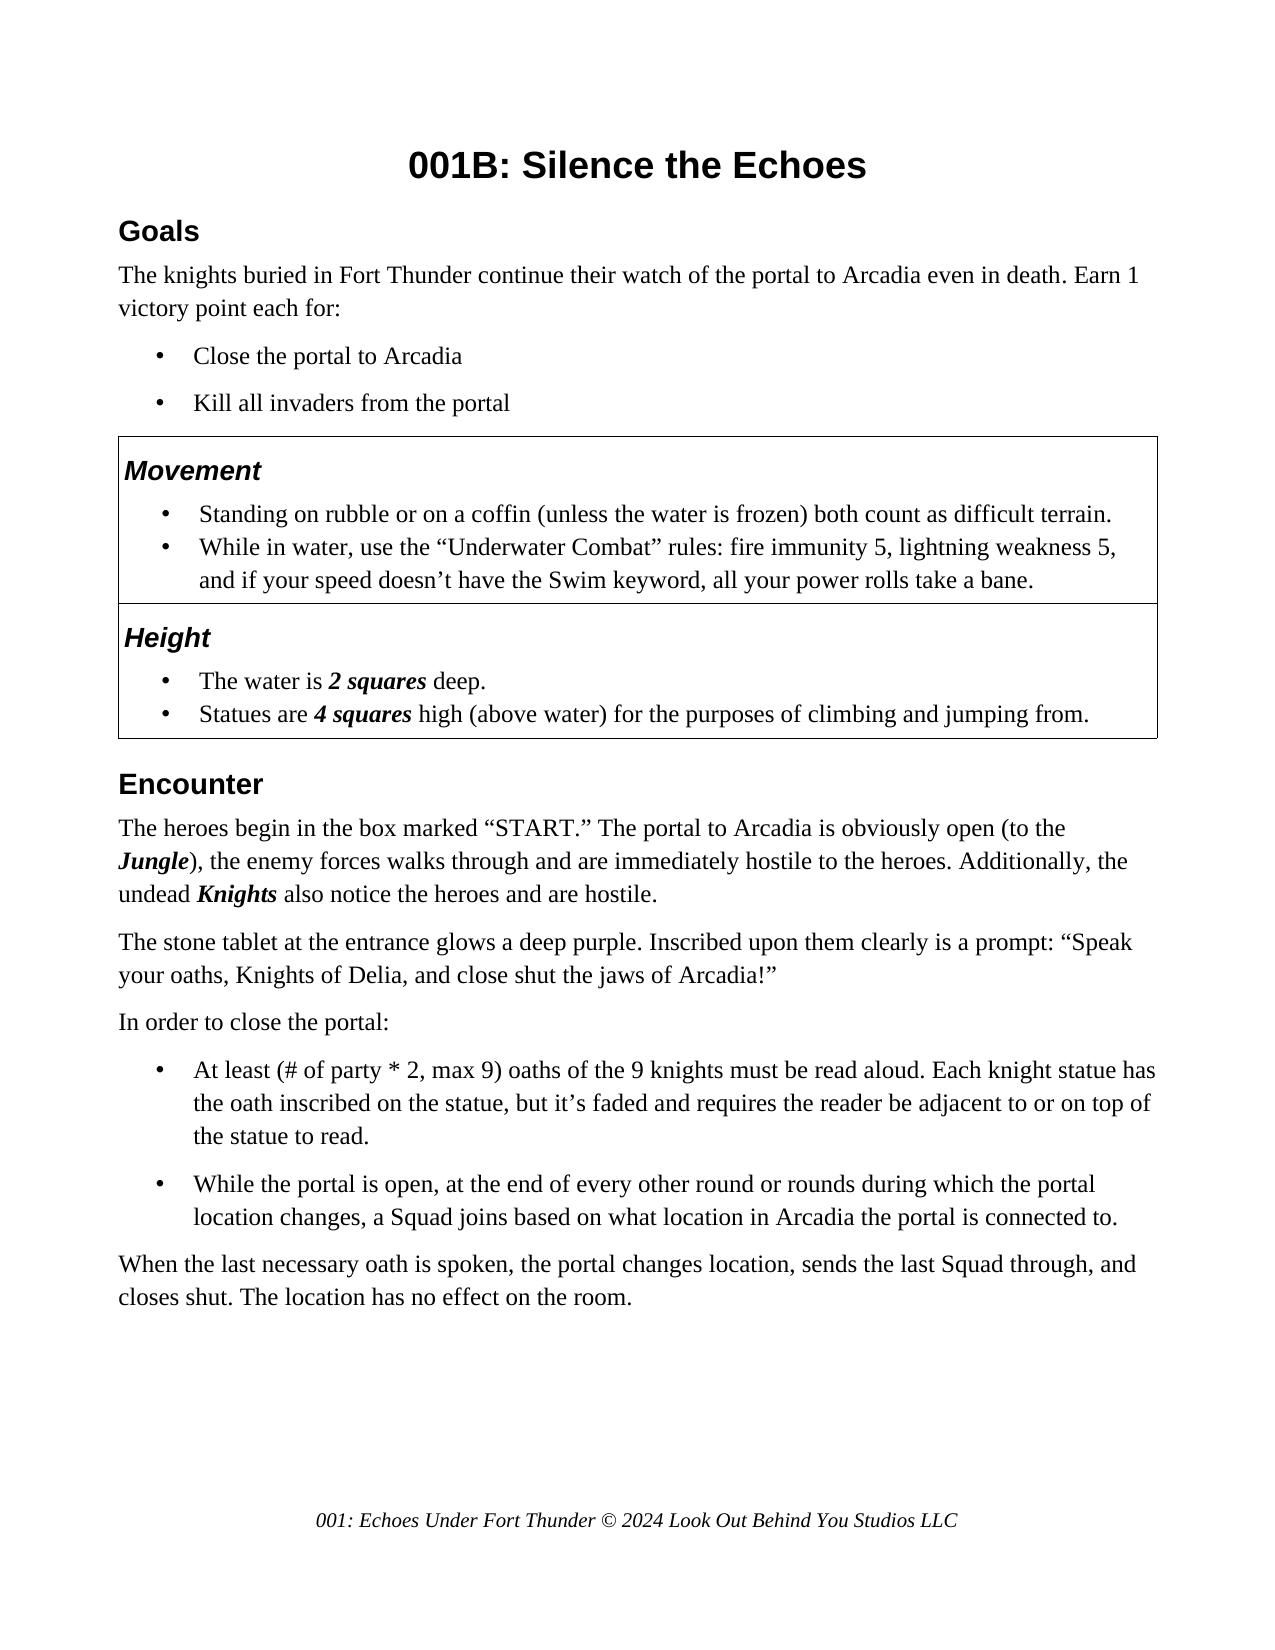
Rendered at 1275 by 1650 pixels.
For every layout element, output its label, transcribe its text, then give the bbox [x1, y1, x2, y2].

table_cell Height The water is 2 squares deep. Statues are 4 squares high (above water) for the purposes of climbing and jumping from. [119, 604, 1157, 738]
table_header Movement Standing on rubble or on a coffin (unless the water is frozen) both count as difficult terrain. While in water, use the “Underwater Combat” rules: fire immunity 5, lightning weakness 5, and if your speed doesn’t have the Swim keyword, all your power rolls take a bane. [119, 437, 1157, 603]
text The knights buried in Fort Thunder continue their watch of the portal to Arcadia even in death. Earn 1 victory point each for: [118, 260, 1157, 322]
list At least (# of party * 2, max 9) oaths of the 9 knights must be read aloud. Each knight statue has the oath inscribed on the statue, but it’s faded and requires the reader be adjacent to or on top of the statue to read. [156, 1055, 1157, 1150]
text In order to close the portal: [118, 1007, 1157, 1036]
text When the last necessary oath is spoken, the portal changes location, sends the last Squad through, and closes shut. The location has no effect on the room. [118, 1249, 1157, 1311]
subtitle 001B: Silence the Echoes [118, 143, 1157, 187]
subtitle Encounter [118, 767, 1157, 801]
text The stone tablet at the entrance glows a deep purple. Inscribed upon them clearly is a prompt: “Speak your oaths, Knights of Delia, and close shut the jaws of Arcadia!” [118, 927, 1157, 989]
list Close the portal to Arcadia [156, 341, 1157, 369]
text The heroes begin in the box marked “START.” The portal to Arcadia is obviously open (to the Jungle), the enemy forces walks through and are immediately hostile to the heroes. Additionally, the undead Knights also notice the heroes and are hostile. [118, 813, 1157, 908]
subtitle Goals [118, 214, 1157, 248]
list While the portal is open, at the end of every other round or rounds during which the portal location changes, a Squad joins based on what location in Arcadia the portal is connected to. [156, 1169, 1157, 1231]
list Kill all invaders from the portal [156, 388, 1157, 417]
